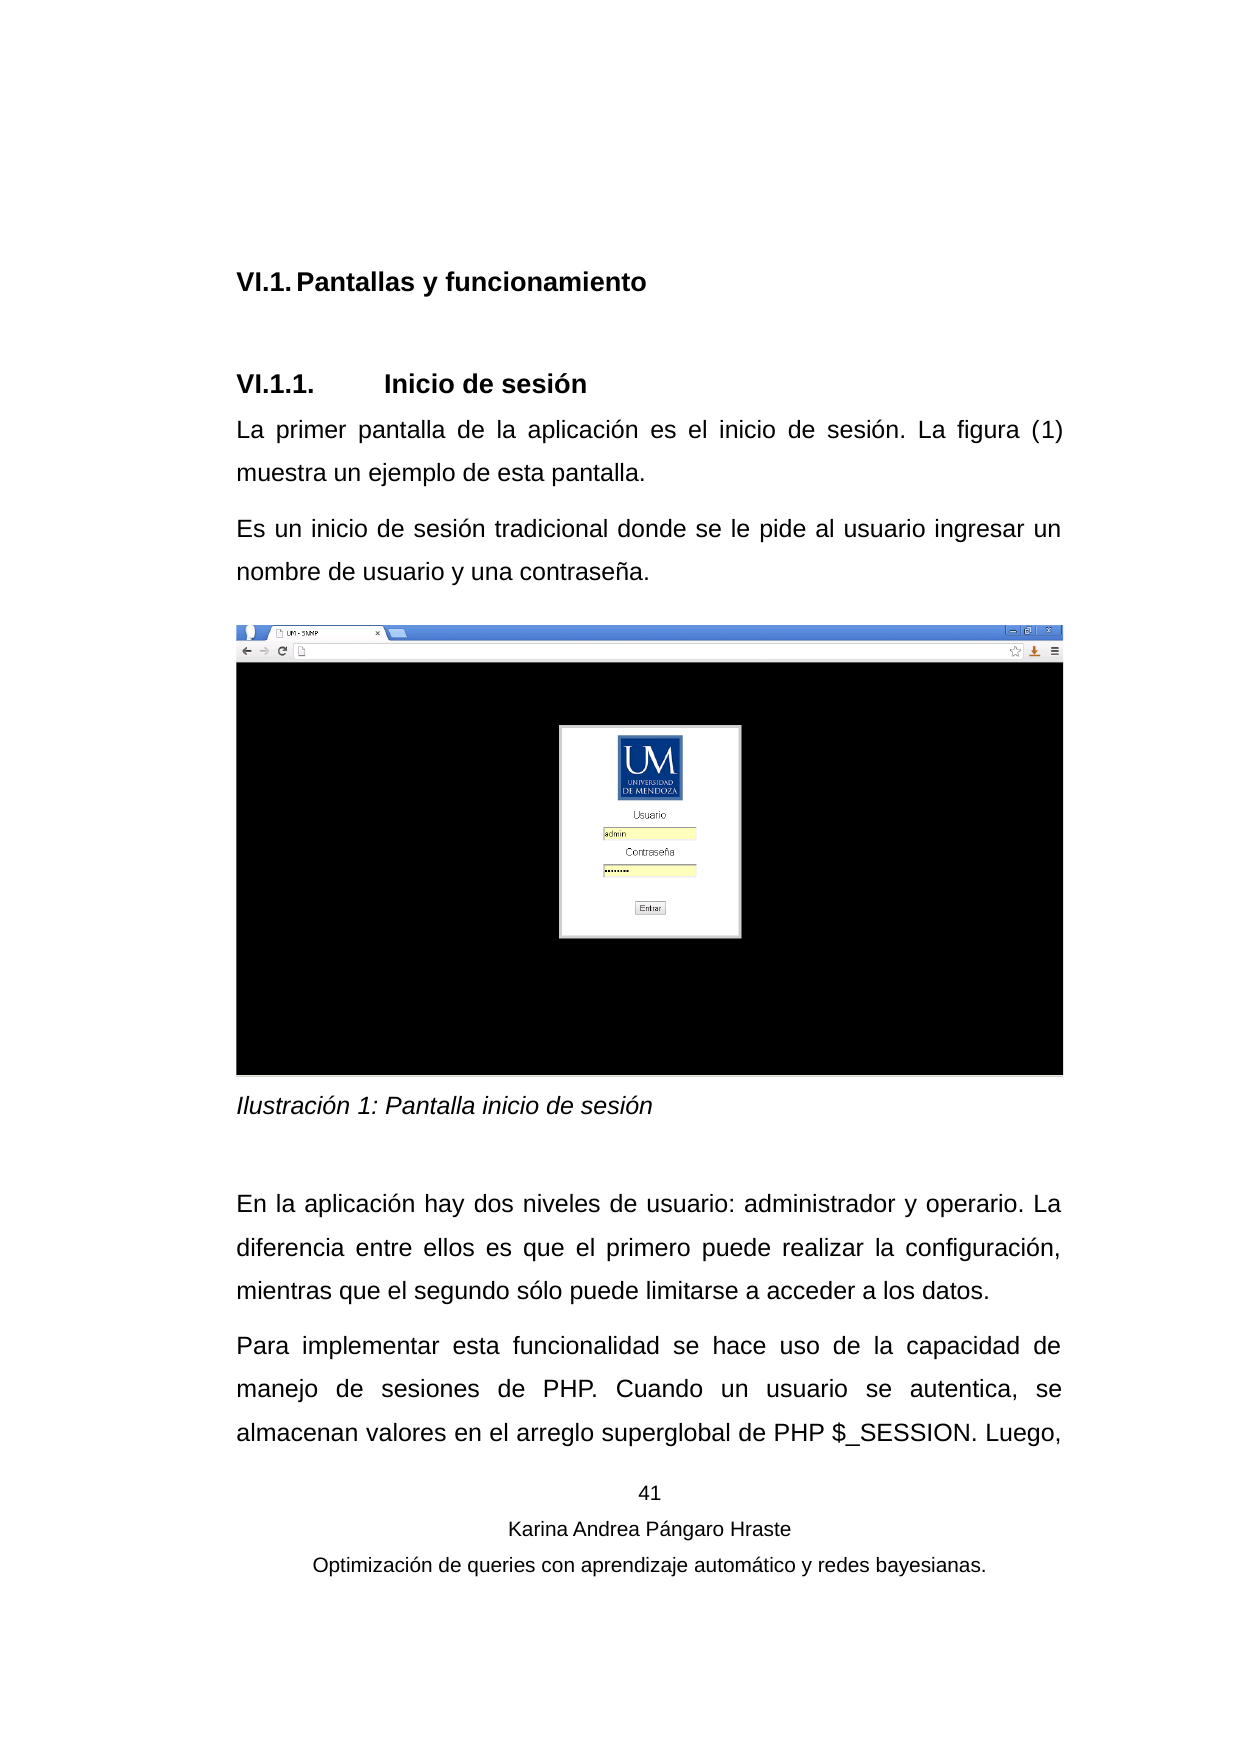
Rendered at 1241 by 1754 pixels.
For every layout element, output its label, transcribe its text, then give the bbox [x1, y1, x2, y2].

subtitle Inicio de sesión [236, 368, 1063, 399]
text Es un inicio de sesión tradicional donde se le pide al usuario ingresar un nombre de usuario y una contraseña. [236, 514, 1063, 586]
picture [236, 625, 1064, 1077]
text En la aplicación hay dos niveles de usuario: administrador y operario. La diferencia entre ellos es que el primero puede realizar la configuración, mientras que el segundo sólo puede limitarse a acceder a los datos. [236, 1189, 1063, 1304]
text Para implementar esta funcionalidad se hace uso de la capacidad de manejo de sesiones de PHP. Cuando un usuario se autentica, se almacenan valores en el arreglo superglobal de PHP $_SESSION. Luego, [236, 1331, 1063, 1446]
subtitle Pantallas y funcionamiento [236, 266, 1063, 297]
text Ilustración 1: Pantalla inicio de sesión [236, 1077, 1063, 1119]
text La primer pantalla de la aplicación es el inicio de sesión. La figura (1) muestra un ejemplo de esta pantalla. [236, 415, 1063, 487]
